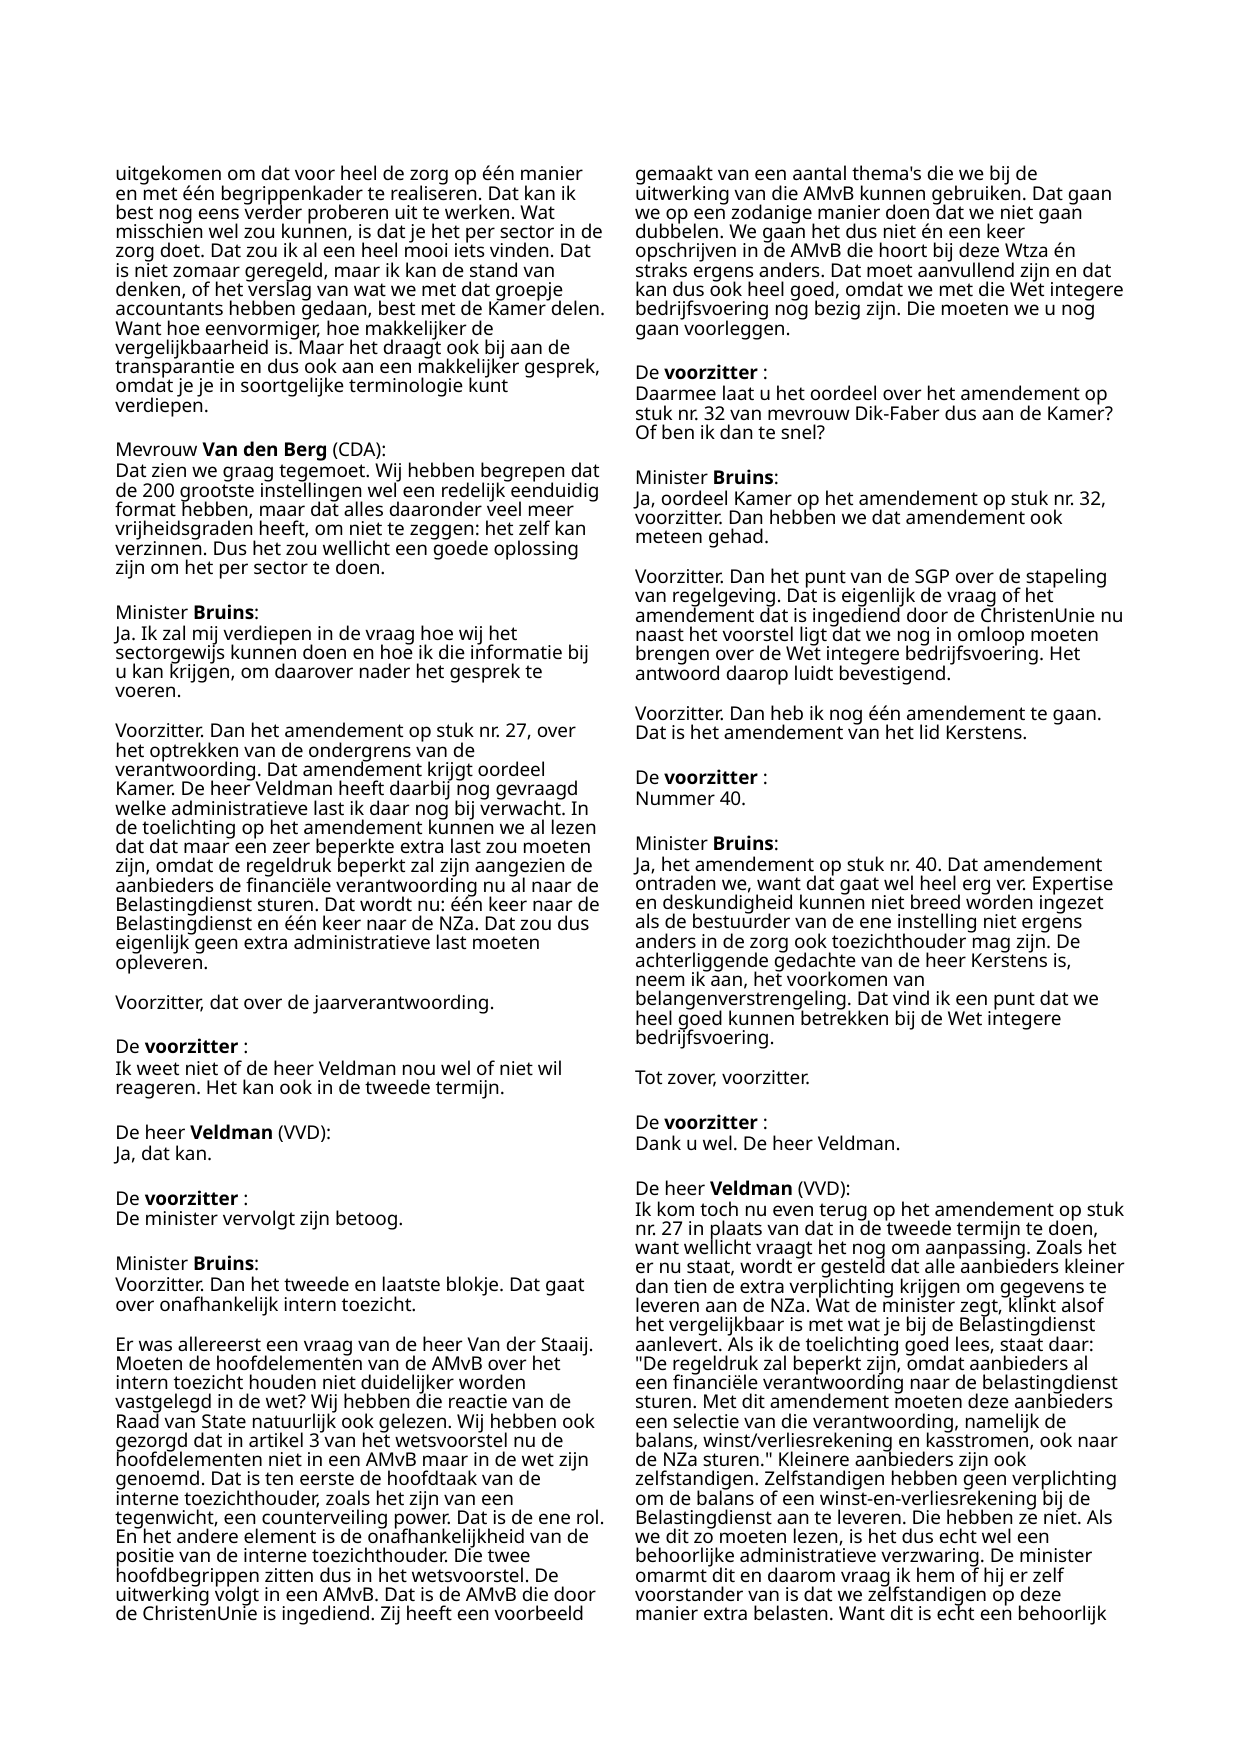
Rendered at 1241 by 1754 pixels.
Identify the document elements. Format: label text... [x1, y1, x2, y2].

text De voorzitter : [635, 1109, 1125, 1135]
text De voorzitter : [635, 359, 1125, 385]
text uitgekomen om dat voor heel de zorg op één manier en met één begrippenkader te realiseren. Dat kan ik best nog eens verder proberen uit te werken. Wat misschien wel zou kunnen, is dat je het per sector in de zorg doet. Dat zou ik al een heel mooi iets vinden. Dat is niet zomaar geregeld, maar ik kan de stand van denken, of het verslag van wat we met dat groepje accountants hebben gedaan, best met de Kamer delen. Want hoe eenvormiger, hoe makkelijker de vergelijkbaarheid is. Maar het draagt ook bij aan de transparantie en dus ook aan een makkelijker gesprek, omdat je je in soortgelijke terminologie kunt verdiepen. [115, 165, 605, 416]
text Ja, oordeel Kamer op het amendement op stuk nr. 32, voorzitter. Dan hebben we dat amendement ook meteen gehad. [635, 490, 1125, 547]
text Daarmee laat u het oordeel over het amendement op stuk nr. 32 van mevrouw Dik-Faber dus aan de Kamer? Of ben ik dan te snel? [635, 385, 1125, 443]
text Tot zover, voorzitter. [635, 1069, 1125, 1088]
text Ik weet niet of de heer Veldman nou wel of niet wil reageren. Het kan ook in de tweede termijn. [115, 1059, 605, 1098]
text Voorzitter. Dan het punt van de SGP over de stapeling van regelgeving. Dat is eigenlijk de vraag of het amendement dat is ingediend door de ChristenUnie nu naast het voorstel ligt dat we nog in omloop moeten brengen over de Wet integere bedrijfsvoering. Het antwoord daarop luidt bevestigend. [635, 568, 1125, 684]
text Minister Bruins: [115, 1251, 605, 1276]
text De minister vervolgt zijn betoog. [115, 1210, 605, 1230]
text De voorzitter : [115, 1185, 605, 1210]
text Voorzitter. Dan het tweede en laatste blokje. Dat gaat over onafhankelijk intern toezicht. [115, 1276, 605, 1315]
text Minister Bruins: [115, 599, 605, 624]
text Ik kom toch nu even terug op het amendement op stuk nr. 27 in plaats van dat in de tweede termijn te doen, want wellicht vraagt het nog om aanpassing. Zoals het er nu staat, wordt er gesteld dat alle aanbieders kleiner dan tien de extra verplichting krijgen om gegevens te leveren aan de NZa. Wat de minister zegt, klinkt alsof het vergelijkbaar is met wat je bij de Belastingdienst aanlevert. Als ik de toelichting goed lees, staat daar: "De regeldruk zal beperkt zijn, omdat aanbieders al een financiële verantwoording naar de belastingdienst sturen. Met dit amendement moeten deze aanbieders een selectie van die verantwoording, namelijk de balans, winst/verliesrekening en kasstromen, ook naar de NZa sturen." Kleinere aanbieders zijn ook zelfstandigen. Zelfstandigen hebben geen verplichting om de balans of een winst-en-verliesrekening bij de Belastingdienst aan te leveren. Die hebben ze niet. Als we dit zo moeten lezen, is het dus echt wel een behoorlijke administratieve verzwaring. De minister omarmt dit en daarom vraag ik hem of hij er zelf voorstander van is dat we zelfstandigen op deze manier extra belasten. Want dit is echt een behoorlijk [635, 1201, 1125, 1624]
text Er was allereerst een vraag van de heer Van der Staaij. Moeten de hoofdelementen van de AMvB over het intern toezicht houden niet duidelijker worden vastgelegd in de wet? Wij hebben die reactie van de Raad van State natuurlijk ook gelezen. Wij hebben ook gezorgd dat in artikel 3 van het wetsvoorstel nu de hoofdelementen niet in een AMvB maar in de wet zijn genoemd. Dat is ten eerste de hoofdtaak van de interne toezichthouder, zoals het zijn van een tegenwicht, een counterveiling power. Dat is de ene rol. En het andere element is de onafhankelijkheid van de positie van de interne toezichthouder. Die twee hoofdbegrippen zitten dus in het wetsvoorstel. De uitwerking volgt in een AMvB. Dat is de AMvB die door de ChristenUnie is ingediend. Zij heeft een voorbeeld [115, 1336, 605, 1624]
text Voorzitter. Dan heb ik nog één amendement te gaan. Dat is het amendement van het lid Kerstens. [635, 704, 1125, 743]
text Ja, het amendement op stuk nr. 40. Dat amendement ontraden we, want dat gaat wel heel erg ver. Expertise en deskundigheid kunnen niet breed worden ingezet als de bestuurder van de ene instelling niet ergens anders in de zorg ook toezichthouder mag zijn. De achterliggende gedachte van de heer Kerstens is, neem ik aan, het voorkomen van belangenverstrengeling. Dat vind ik een punt dat we heel goed kunnen betrekken bij de Wet integere bedrijfsvoering. [635, 856, 1125, 1048]
text De voorzitter : [635, 764, 1125, 790]
text Dat zien we graag tegemoet. Wij hebben begrepen dat de 200 grootste instellingen wel een redelijk eenduidig format hebben, maar dat alles daaronder veel meer vrijheidsgraden heeft, om niet te zeggen: het zelf kan verzinnen. Dus het zou wellicht een goede oplossing zijn om het per sector te doen. [115, 462, 605, 578]
text Minister Bruins: [635, 464, 1125, 490]
text Ja. Ik zal mij verdiepen in de vraag hoe wij het sectorgewijs kunnen doen en hoe ik die informatie bij u kan krijgen, om daarover nader het gesprek te voeren. [115, 624, 605, 702]
text Ja, dat kan. [115, 1144, 605, 1164]
text Voorzitter, dat over de jaarverantwoording. [115, 994, 605, 1013]
text Nummer 40. [635, 790, 1125, 809]
text Dank u wel. De heer Veldman. [635, 1135, 1125, 1154]
text Minister Bruins: [635, 830, 1125, 856]
text De voorzitter : [115, 1034, 605, 1059]
text De heer Veldman (VVD): [115, 1119, 605, 1144]
text De heer Veldman (VVD): [635, 1175, 1125, 1201]
text Voorzitter. Dan het amendement op stuk nr. 27, over het optrekken van de ondergrens van de verantwoording. Dat amendement krijgt oordeel Kamer. De heer Veldman heeft daarbij nog gevraagd welke administratieve last ik daar nog bij verwacht. In de toelichting op het amendement kunnen we al lezen dat dat maar een zeer beperkte extra last zou moeten zijn, omdat de regeldruk beperkt zal zijn aangezien de aanbieders de financiële verantwoording nu al naar de Belastingdienst sturen. Dat wordt nu: één keer naar de Belastingdienst en één keer naar de NZa. Dat zou dus eigenlijk geen extra administratieve last moeten opleveren. [115, 722, 605, 973]
text gemaakt van een aantal thema's die we bij de uitwerking van die AMvB kunnen gebruiken. Dat gaan we op een zodanige manier doen dat we niet gaan dubbelen. We gaan het dus niet én een keer opschrijven in de AMvB die hoort bij deze Wtza én straks ergens anders. Dat moet aanvullend zijn en dat kan dus ook heel goed, omdat we met die Wet integere bedrijfsvoering nog bezig zijn. Die moeten we u nog gaan voorleggen. [635, 165, 1125, 339]
text Mevrouw Van den Berg (CDA): [115, 437, 605, 462]
